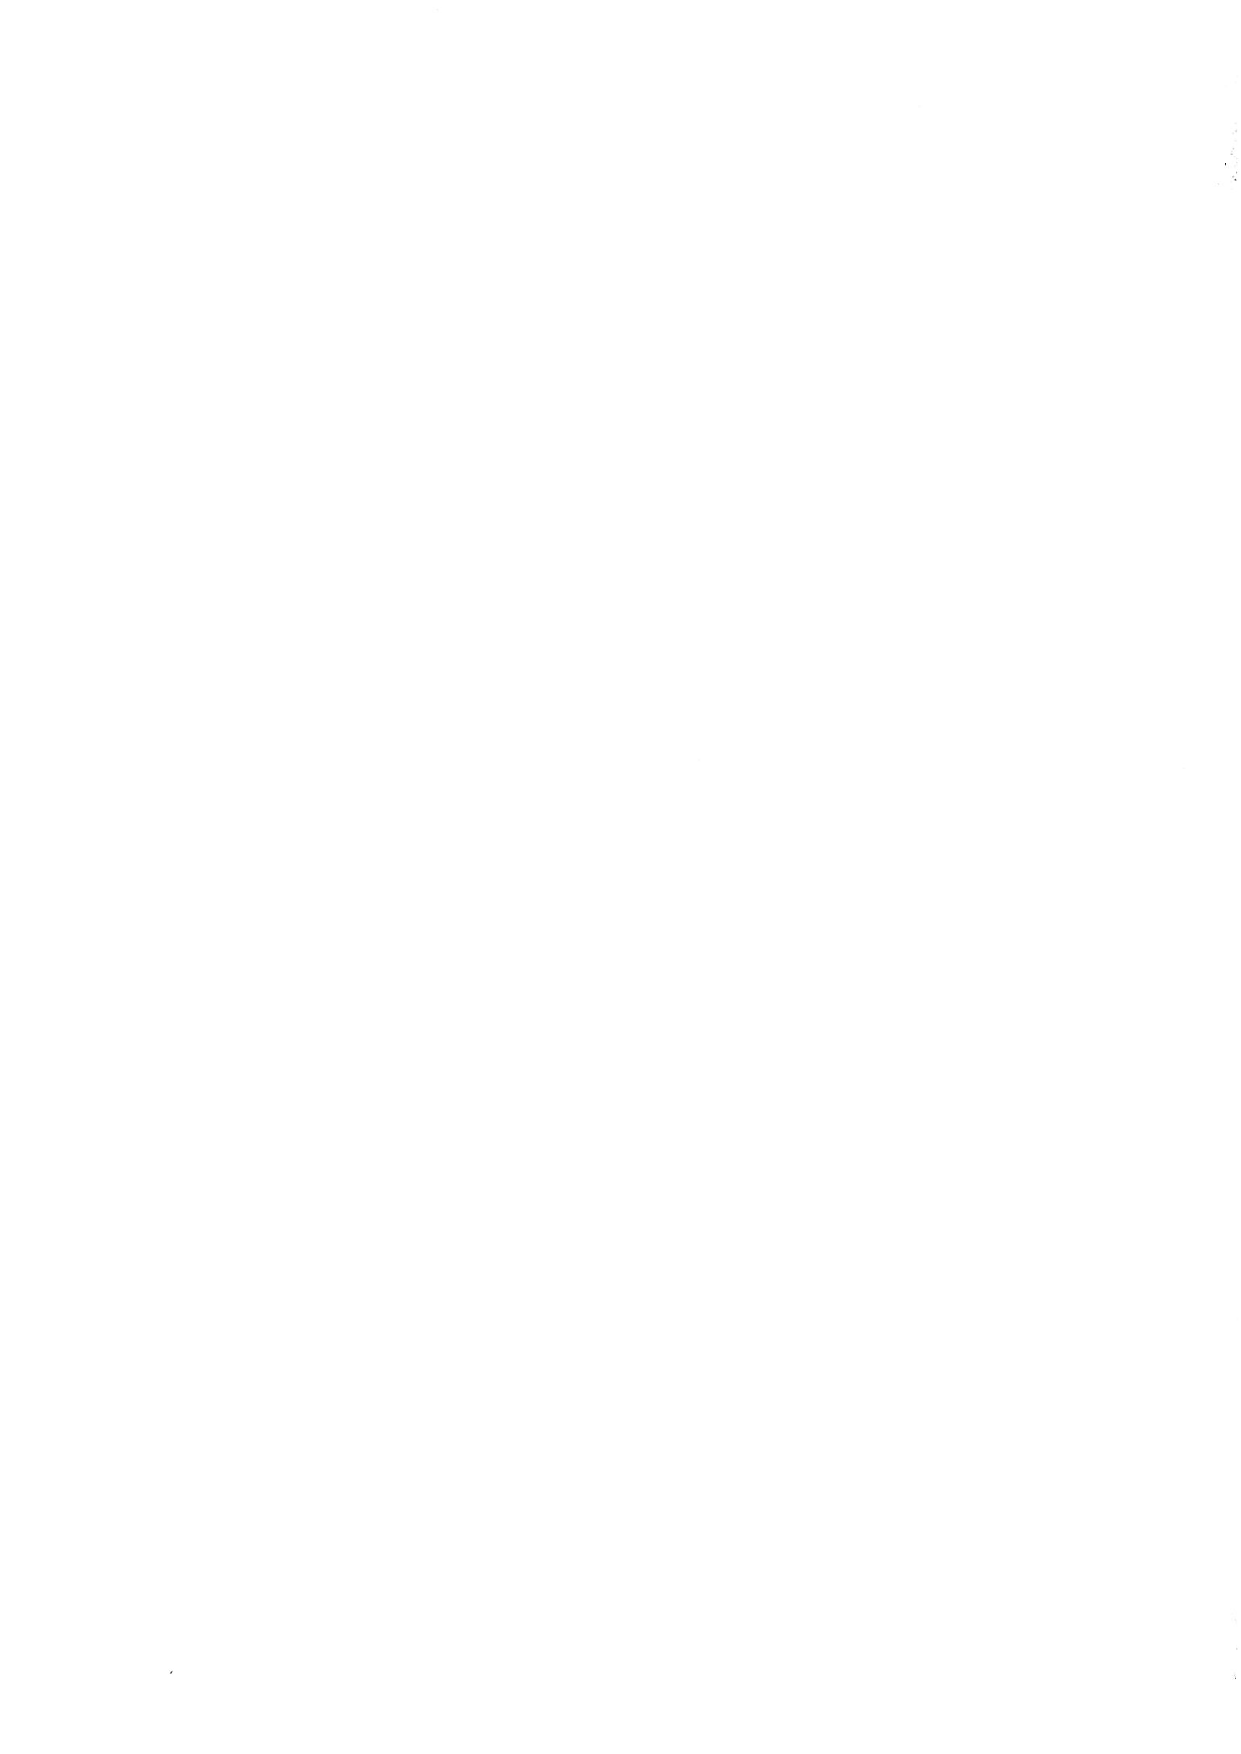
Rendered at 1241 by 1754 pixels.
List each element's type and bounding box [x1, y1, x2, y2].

picture [167, 7, 1240, 1680]
